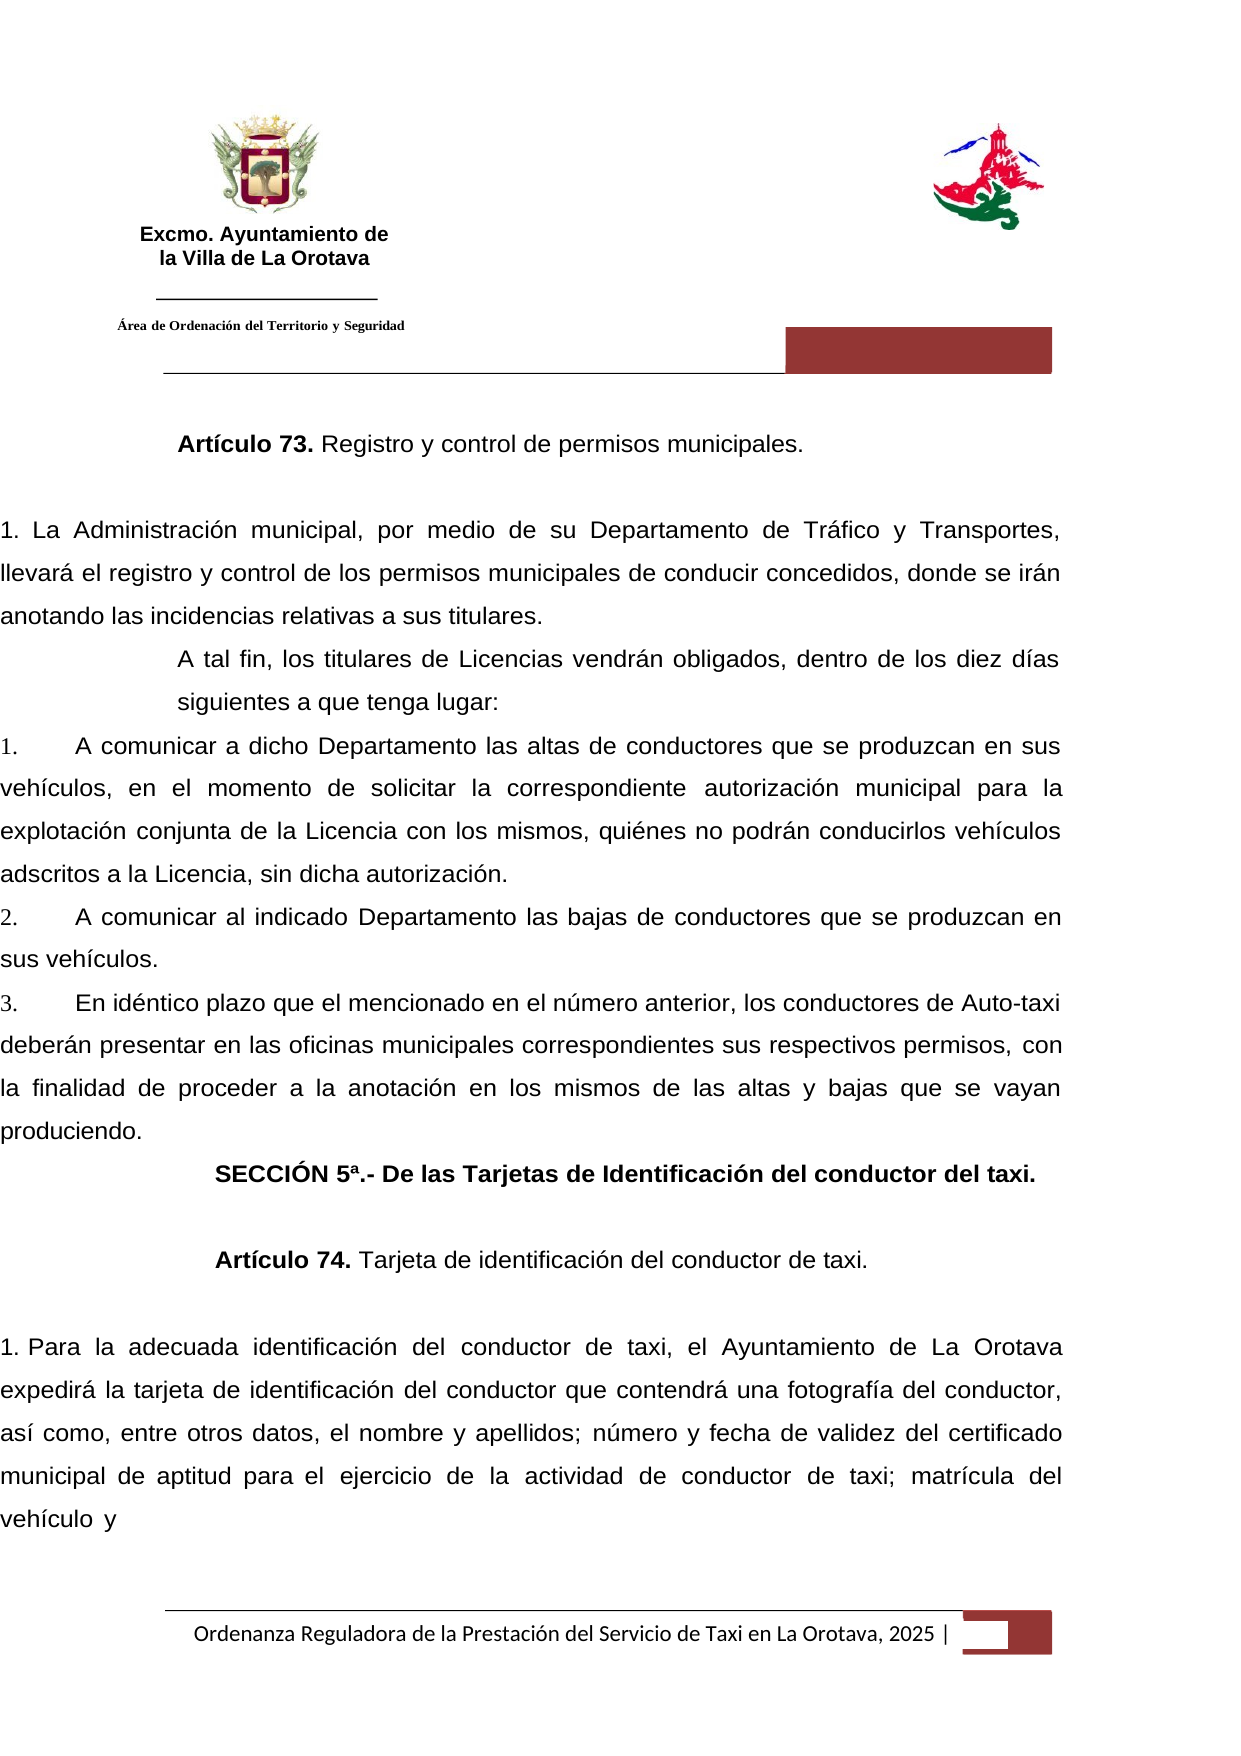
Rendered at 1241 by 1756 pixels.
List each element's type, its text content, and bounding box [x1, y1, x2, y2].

list La Administración municipal, por medio de su Departamento de Tráfico y Transportes, llevará el registro y control de los permisos municipales de conducir concedidos, donde se irán anotando las incidencias relativas a sus titulares. [0, 516, 1062, 629]
list A comunicar a dicho Departamento las altas de conductores que se produzcan en sus vehículos, en el momento de solicitar la correspondiente autorización municipal para la explotación conjunta de la Licencia con los mismos, quiénes no podrán conducirlos vehículos adscritos a la Licencia, sin dicha autorización. [0, 732, 1063, 887]
list En idéntico plazo que el mencionado en el número anterior, los conductores de Auto-taxi deberán presentar en las oficinas municipales correspondientes sus respectivos permisos, con la finalidad de proceder a la anotación en los mismos de las altas y bajas que se vayan produciendo. [0, 988, 1063, 1144]
text A tal fin, los titulares de Licencias vendrán obligados, dentro de los diez días siguientes a que tenga lugar: [177, 645, 1062, 716]
text SECCIÓN 5ª.- De las Tarjetas de Identificación del conductor del taxi. [214, 1160, 1093, 1187]
text Artículo 74. Tarjeta de identificación del conductor de taxi. [214, 1246, 1093, 1274]
list Para la adecuada identificación del conductor de taxi, el Ayuntamiento de La Orotava expedirá la tarjeta de identificación del conductor que contendrá una fotografía del conductor, así como, entre otros datos, el nombre y apellidos; número y fecha de validez del certificado municipal de aptitud para el ejercicio de la actividad de conductor de taxi; matrícula del vehículo y [0, 1333, 1063, 1532]
list A comunicar al indicado Departamento las bajas de conductores que se produzcan en sus vehículos. [0, 902, 1062, 973]
text Artículo 73. Registro y control de permisos municipales. [177, 429, 1093, 457]
